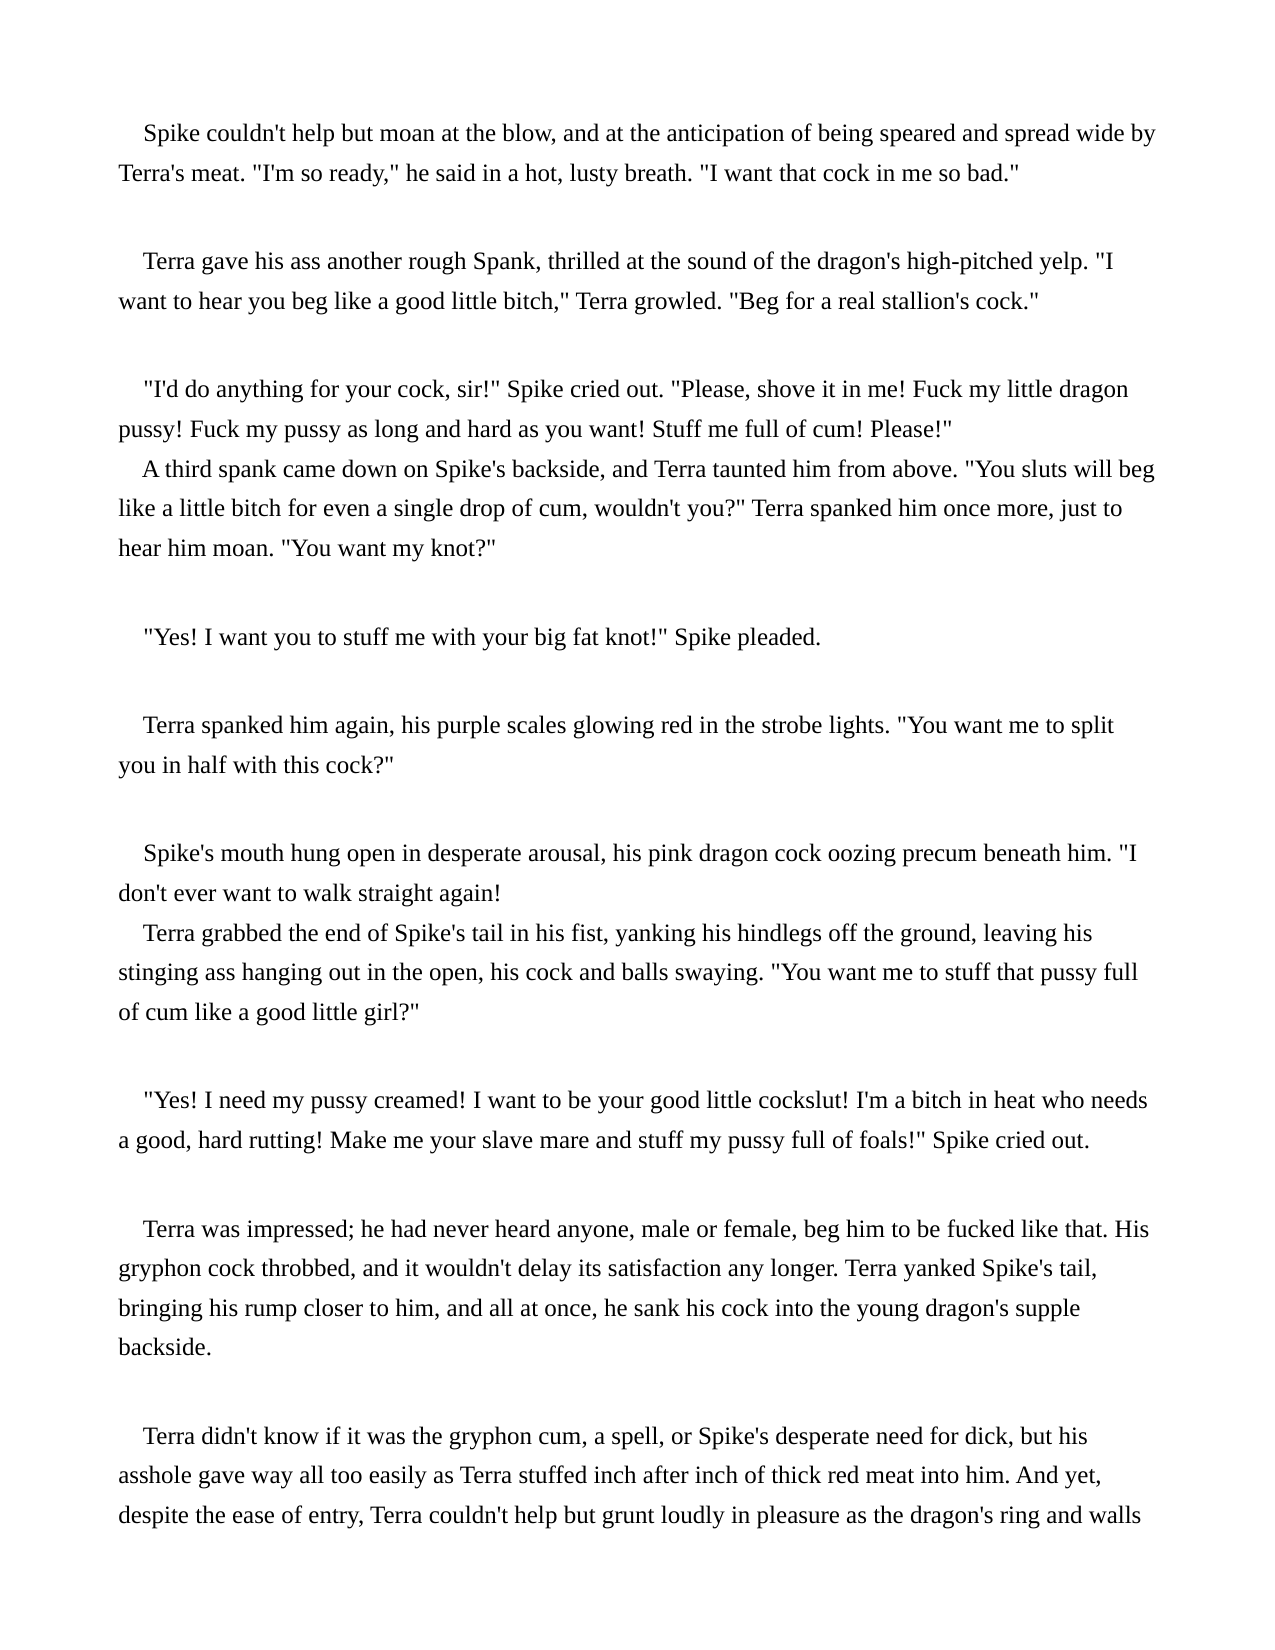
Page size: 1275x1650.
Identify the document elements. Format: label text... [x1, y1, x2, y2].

text Terra grabbed the end of Spike's tail in his fist, yanking his hindlegs off the ground, leaving his stinging ass hanging out in the open, his cock and balls swaying. "You want me to stuff that pussy full of cum like a good little girl?" [118, 918, 1157, 1026]
text "I'd do anything for your cock, sir!" Spike cried out. "Please, shove it in me! Fuck my little dragon pussy! Fuck my pussy as long and hard as you want! Stuff me full of cum! Please!" [118, 374, 1157, 443]
text A third spank came down on Spike's backside, and Terra taunted him from above. "You sluts will beg like a little bitch for even a single drop of cum, wouldn't you?" Terra spanked him once more, just to hear him moan. "You want my knot?" [118, 454, 1157, 562]
text Terra was impressed; he had never heard anyone, male or female, beg him to be fucked like that. His gryphon cock throbbed, and it wouldn't delay its satisfaction any longer. Terra yanked Spike's tail, bringing his rump closer to him, and all at once, he sank his cock into the young dragon's supple backside. [118, 1214, 1157, 1361]
text Spike's mouth hung open in desperate arousal, his pink dragon cock oozing precum beneath him. "I don't ever want to walk straight again! [118, 838, 1157, 907]
text Spike couldn't help but moan at the blow, and at the anticipation of being speared and spread wide by Terra's meat. "I'm so ready," he said in a hot, lusty breath. "I want that cock in me so bad." [118, 118, 1157, 186]
text Terra didn't know if it was the gryphon cum, a spell, or Spike's desperate need for dick, but his asshole gave way all too easily as Terra stuffed inch after inch of thick red meat into him. And yet, despite the ease of entry, Terra couldn't help but grunt loudly in pleasure as the dragon's ring and walls [118, 1421, 1157, 1529]
text Terra spanked him again, his purple scales glowing red in the strobe lights. "You want me to split you in half with this cock?" [118, 710, 1157, 778]
text "Yes! I want you to stuff me with your big fat knot!" Spike pleaded. [118, 622, 1157, 650]
text Terra gave his ass another rough Spank, thrilled at the sound of the dragon's high-pitched yelp. "I want to hear you beg like a good little bitch," Terra growled. "Beg for a real stallion's cock." [118, 246, 1157, 315]
text "Yes! I need my pussy creamed! I want to be your good little cockslut! I'm a bitch in heat who needs a good, hard rutting! Make me your slave mare and stuff my pussy full of foals!" Spike cried out. [118, 1085, 1157, 1154]
